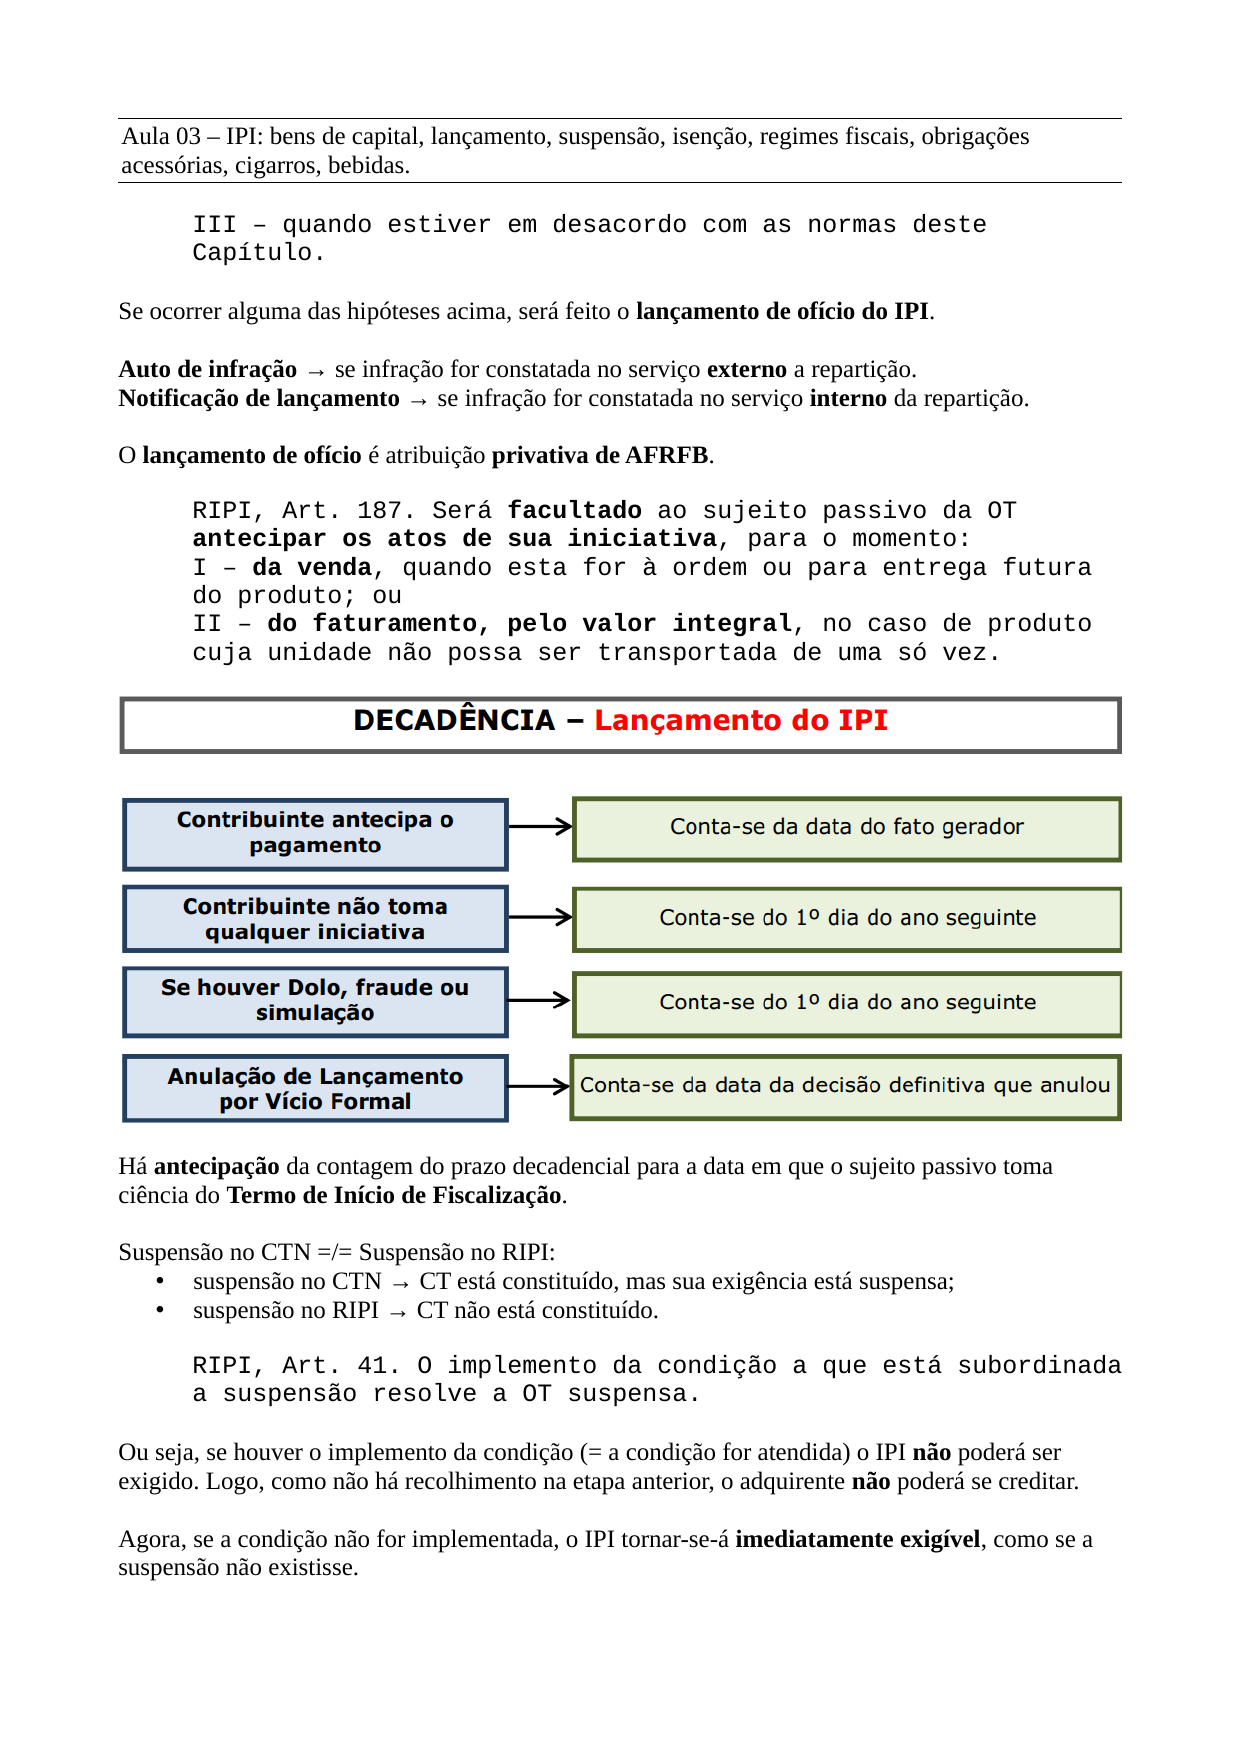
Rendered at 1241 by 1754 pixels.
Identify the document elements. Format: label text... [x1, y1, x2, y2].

text Ou seja, se houver o implemento da condição (= a condição for atendida) o IPI não poderá ser exigido. Logo, como não há recolhimento na etapa anterior, o adquirente não poderá se creditar. [118, 1437, 1122, 1495]
text O lançamento de ofício é atribuição privativa de AFRFB. [118, 440, 1122, 469]
picture [118, 696, 1123, 1123]
text Se ocorrer alguma das hipóteses acima, será feito o lançamento de ofício do IPI. [118, 296, 1122, 325]
text RIPI, Art. 41. O implemento da condição a que está subordinada a suspensão resolve a OT suspensa. [192, 1352, 1122, 1409]
text I – da venda, quando esta for à ordem ou para entrega futura do produto; ou [192, 554, 1122, 611]
text Há antecipação da contagem do prazo decadencial para a data em que o sujeito passivo toma ciência do Termo de Início de Fiscalização. [118, 1151, 1122, 1209]
list suspensão no CTN → CT está constituído, mas sua exigência está suspensa; [156, 1266, 1122, 1295]
text Notificação de lançamento → se infração for constatada no serviço interno da repartição. [118, 383, 1122, 411]
list suspensão no RIPI → CT não está constituído. [156, 1295, 1122, 1324]
text Agora, se a condição não for implementada, o IPI tornar-se-á imediatamente exigível, como se a suspensão não existisse. [118, 1524, 1122, 1581]
text Suspensão no CTN =/= Suspensão no RIPI: [118, 1237, 1122, 1266]
text III – quando estiver em desacordo com as normas deste Capítulo. [192, 211, 1122, 268]
text Auto de infração → se infração for constatada no serviço externo a repartição. [118, 354, 1122, 383]
text RIPI, Art. 187. Será facultado ao sujeito passivo da OT antecipar os atos de sua iniciativa, para o momento: [192, 498, 1122, 554]
text II – do faturamento, pelo valor integral, no caso de produto cuja unidade não possa ser transportada de uma só vez. [192, 611, 1122, 668]
